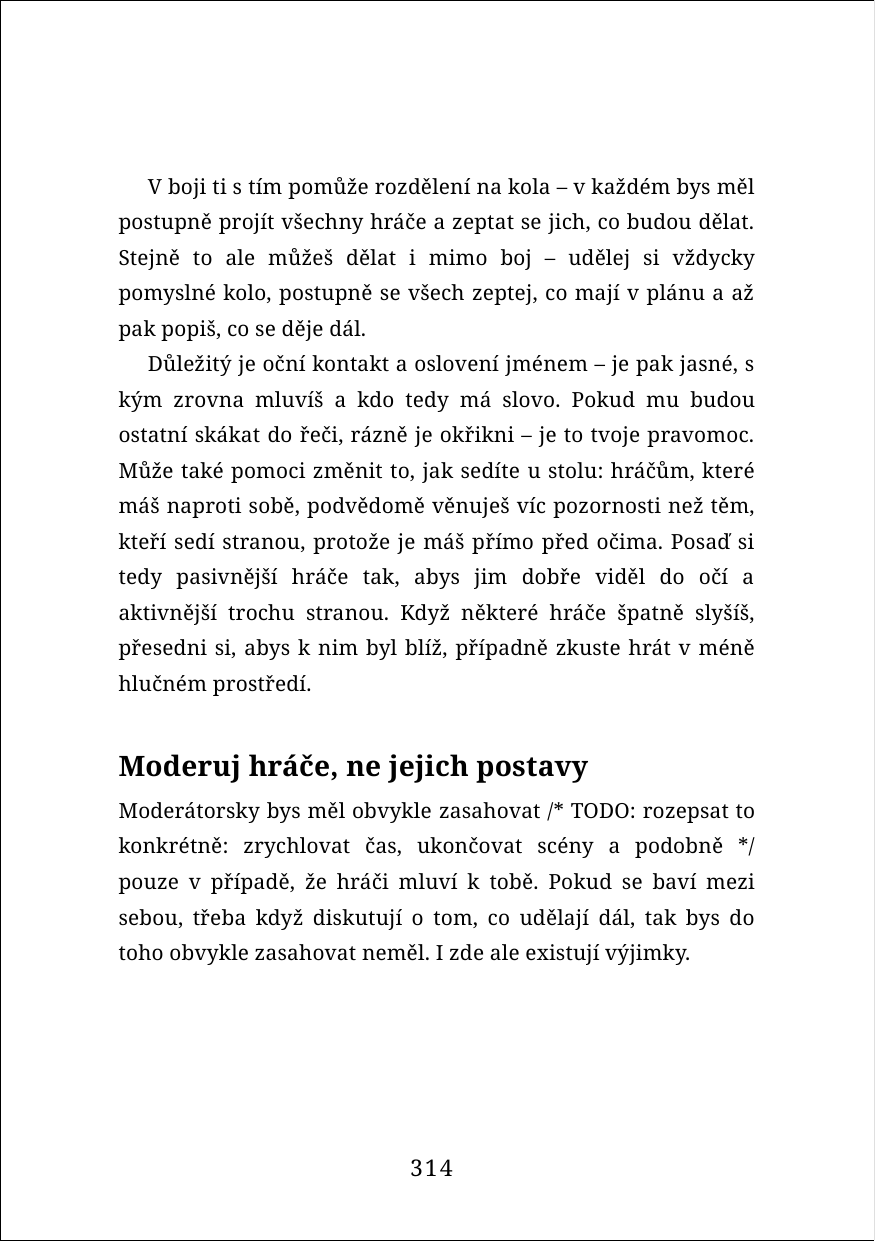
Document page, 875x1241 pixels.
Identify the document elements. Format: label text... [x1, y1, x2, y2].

subtitle Moderuj hráče, ne jejich postavy [118, 746, 756, 784]
text Moderátorsky bys měl obvykle zasahovat /* TODO: rozepsat to konkrétně: zrychlovat čas, ukončovat scény a podobně */ pouze v případě, že hráči mluví k tobě. Pokud se baví mezi sebou, třeba když diskutují o tom, co udělají dál, tak bys do toho obvykle zasahovat neměl. I zde ale existují výjimky. [118, 796, 756, 967]
text V boji ti s tím pomůže rozdělení na kola – v každém bys měl postupně projít všechny hráče a zeptat se jich, co budou dělat. Stejně to ale můžeš dělat i mimo boj – udělej si vždycky pomyslné kolo, postupně se všech zeptej, co mají v plánu a až pak popiš, co se děje dál. Důležitý je oční kontakt a oslovení jménem – je pak jasné, s kým zrovna mluvíš a kdo tedy má slovo. Pokud mu budou ostatní skákat do řeči, rázně je okřikni – je to tvoje pravomoc. Může také pomoci změnit to, jak sedíte u stolu: hráčům, které máš naproti sobě, podvědomě věnuješ víc pozornosti než těm, kteří sedí stranou, protože je máš přímo před očima. Posaď si tedy pasivnější hráče tak, abys jim dobře viděl do očí a aktivnější trochu stranou. Když některé hráče špatně slyšíš, přesedni si, abys k nim byl blíž, případně zkuste hrát v méně hlučném prostředí. [118, 172, 756, 697]
